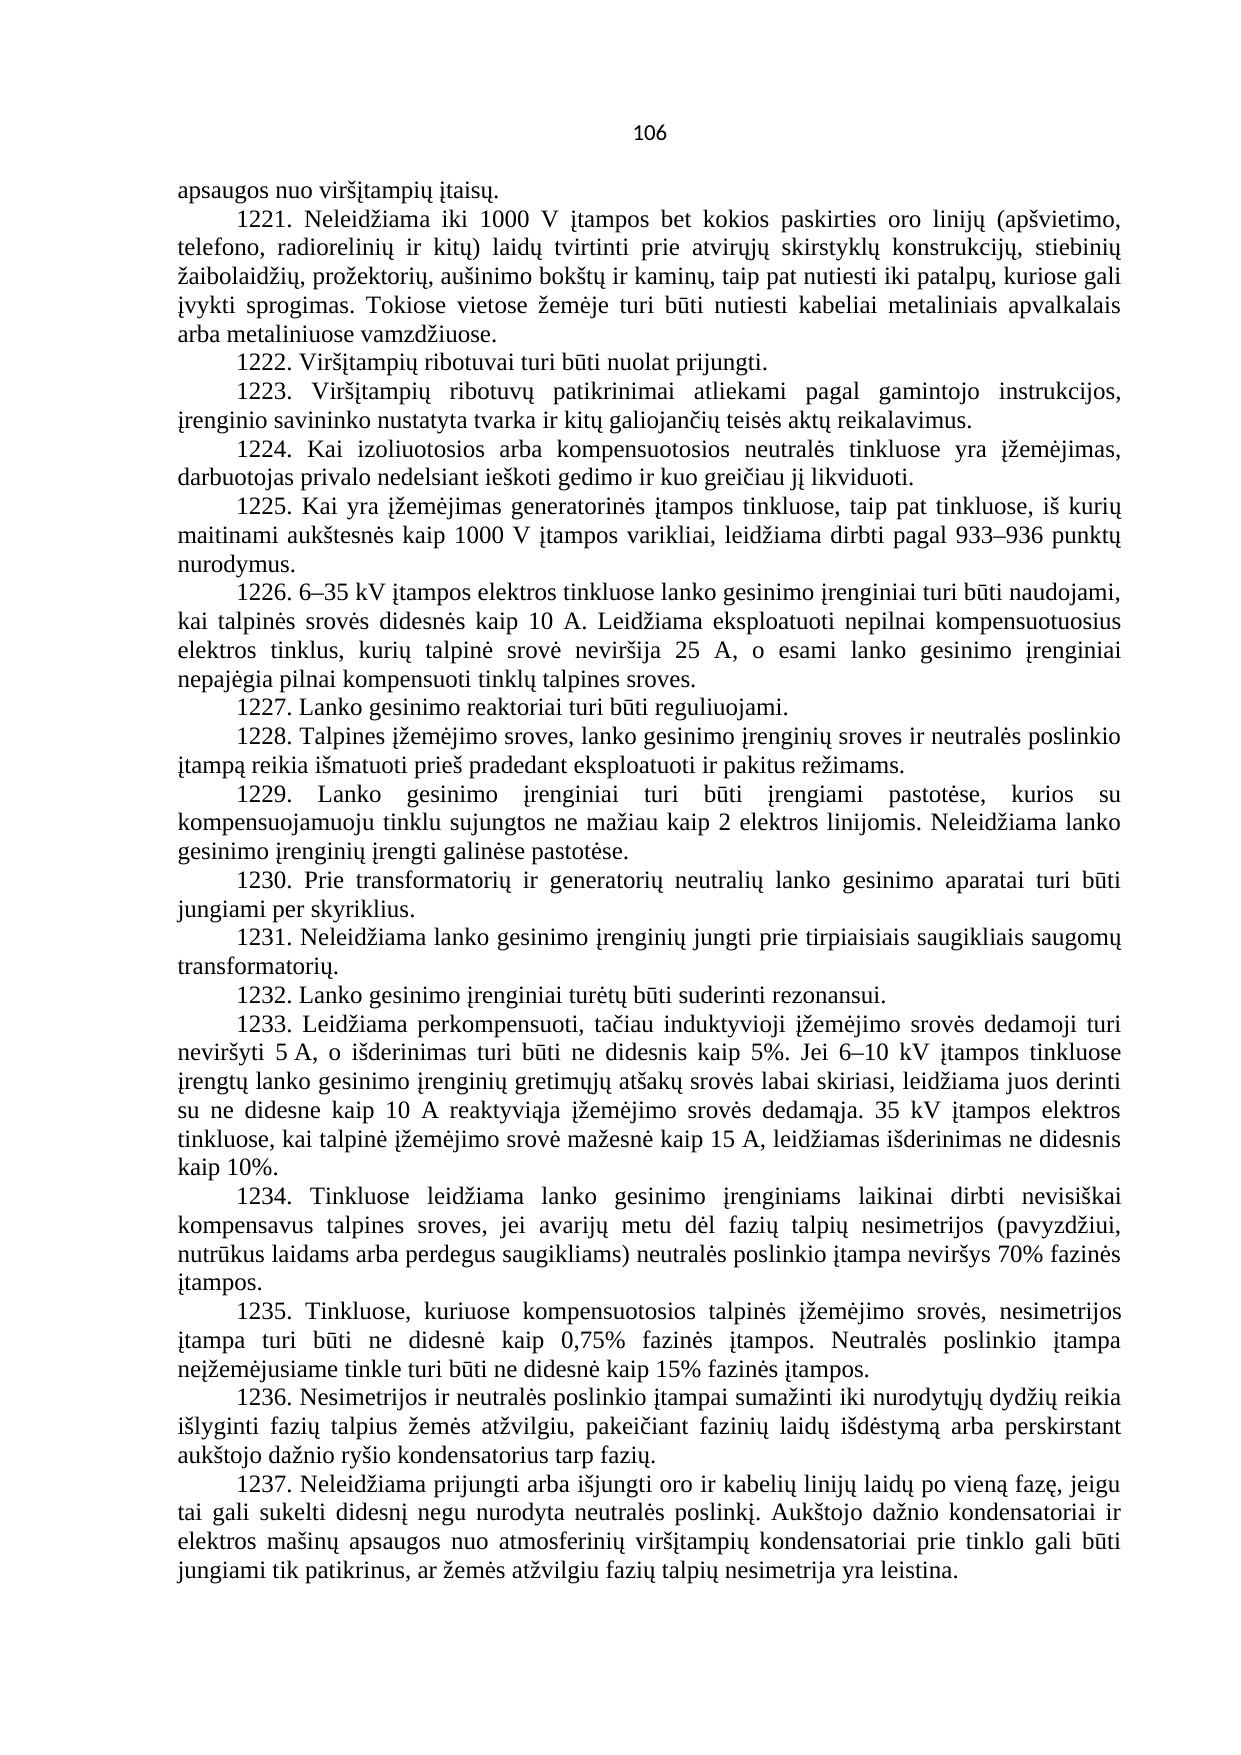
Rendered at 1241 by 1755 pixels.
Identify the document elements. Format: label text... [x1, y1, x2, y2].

text 1225. Kai yra įžemėjimas generatorinės įtampos tinkluose, taip pat tinkluose, iš kurių maitinami aukštesnės kaip 1000 V įtampos varikliai, leidžiama dirbti pagal 933–936 punktų nurodymus. [177, 491, 1122, 577]
text 1228. Talpines įžemėjimo sroves, lanko gesinimo įrenginių sroves ir neutralės poslinkio įtampą reikia išmatuoti prieš pradedant eksploatuoti ir pakitus režimams. [177, 721, 1122, 779]
text 1237. Neleidžiama prijungti arba išjungti oro ir kabelių linijų laidų po vieną fazę, jeigu tai gali sukelti didesnį negu nurodyta neutralės poslinkį. Aukštojo dažnio kondensatoriai ir elektros mašinų apsaugos nuo atmosferinių viršįtampių kondensatoriai prie tinklo gali būti jungiami tik patikrinus, ar žemės atžvilgiu fazių talpių nesimetrija yra leistina. [177, 1469, 1122, 1584]
text 1232. Lanko gesinimo įrenginiai turėtų būti suderinti rezonansui. [177, 980, 1122, 1009]
text 1221. Neleidžiama iki 1000 V įtampos bet kokios paskirties oro linijų (apšvietimo, telefono, radiorelinių ir kitų) laidų tvirtinti prie atvirųjų skirstyklų konstrukcijų, stiebinių žaibolaidžių, prožektorių, aušinimo bokštų ir kaminų, taip pat nutiesti iki patalpų, kuriose gali įvykti sprogimas. Tokiose vietose žemėje turi būti nutiesti kabeliai metaliniais apvalkalais arba metaliniuose vamzdžiuose. [177, 204, 1122, 347]
text 1222. Viršįtampių ribotuvai turi būti nuolat prijungti. [177, 347, 1122, 376]
text 1236. Nesimetrijos ir neutralės poslinkio įtampai sumažinti iki nurodytųjų dydžių reikia išlyginti fazių talpius žemės atžvilgiu, pakeičiant fazinių laidų išdėstymą arba perskirstant aukštojo dažnio ryšio kondensatorius tarp fazių. [177, 1382, 1122, 1469]
text 1229. Lanko gesinimo įrenginiai turi būti įrengiami pastotėse, kurios su kompensuojamuoju tinklu sujungtos ne mažiau kaip 2 elektros linijomis. Neleidžiama lanko gesinimo įrenginių įrengti galinėse pastotėse. [177, 779, 1122, 865]
text 1230. Prie transformatorių ir generatorių neutralių lanko gesinimo aparatai turi būti jungiami per skyriklius. [177, 865, 1122, 922]
text 1224. Kai izoliuotosios arba kompensuotosios neutralės tinkluose yra įžemėjimas, darbuotojas privalo nedelsiant ieškoti gedimo ir kuo greičiau jį likviduoti. [177, 434, 1122, 491]
text 1231. Neleidžiama lanko gesinimo įrenginių jungti prie tirpiaisiais saugikliais saugomų transformatorių. [177, 922, 1122, 980]
text 1223. Viršįtampių ribotuvų patikrinimai atliekami pagal gamintojo instrukcijos, įrenginio savininko nustatyta tvarka ir kitų galiojančių teisės aktų reikalavimus. [177, 376, 1122, 434]
text 1234. Tinkluose leidžiama lanko gesinimo įrenginiams laikinai dirbti nevisiškai kompensavus talpines sroves, jei avarijų metu dėl fazių talpių nesimetrijos (pavyzdžiui, nutrūkus laidams arba perdegus saugikliams) neutralės poslinkio įtampa neviršys 70% fazinės įtampos. [177, 1181, 1122, 1296]
text 1233. Leidžiama perkompensuoti, tačiau induktyvioji įžemėjimo srovės dedamoji turi neviršyti 5 A, o išderinimas turi būti ne didesnis kaip 5%. Jei 6–10 kV įtampos tinkluose įrengtų lanko gesinimo įrenginių gretimųjų atšakų srovės labai skiriasi, leidžiama juos derinti su ne didesne kaip 10 A reaktyviąja įžemėjimo srovės dedamąja. 35 kV įtampos elektros tinkluose, kai talpinė įžemėjimo srovė mažesnė kaip 15 A, leidžiamas išderinimas ne didesnis kaip 10%. [177, 1009, 1122, 1181]
text 1235. Tinkluose, kuriuose kompensuotosios talpinės įžemėjimo srovės, nesimetrijos įtampa turi būti ne didesnė kaip 0,75% fazinės įtampos. Neutralės poslinkio įtampa neįžemėjusiame tinkle turi būti ne didesnė kaip 15% fazinės įtampos. [177, 1296, 1122, 1382]
text 1226. 6–35 kV įtampos elektros tinkluose lanko gesinimo įrenginiai turi būti naudojami, kai talpinės srovės didesnės kaip 10 A. Leidžiama eksploatuoti nepilnai kompensuotuosius elektros tinklus, kurių talpinė srovė neviršija 25 A, o esami lanko gesinimo įrenginiai nepajėgia pilnai kompensuoti tinklų talpines sroves. [177, 577, 1122, 692]
text 1227. Lanko gesinimo reaktoriai turi būti reguliuojami. [177, 692, 1122, 721]
text apsaugos nuo viršįtampių įtaisų. [177, 175, 1122, 204]
